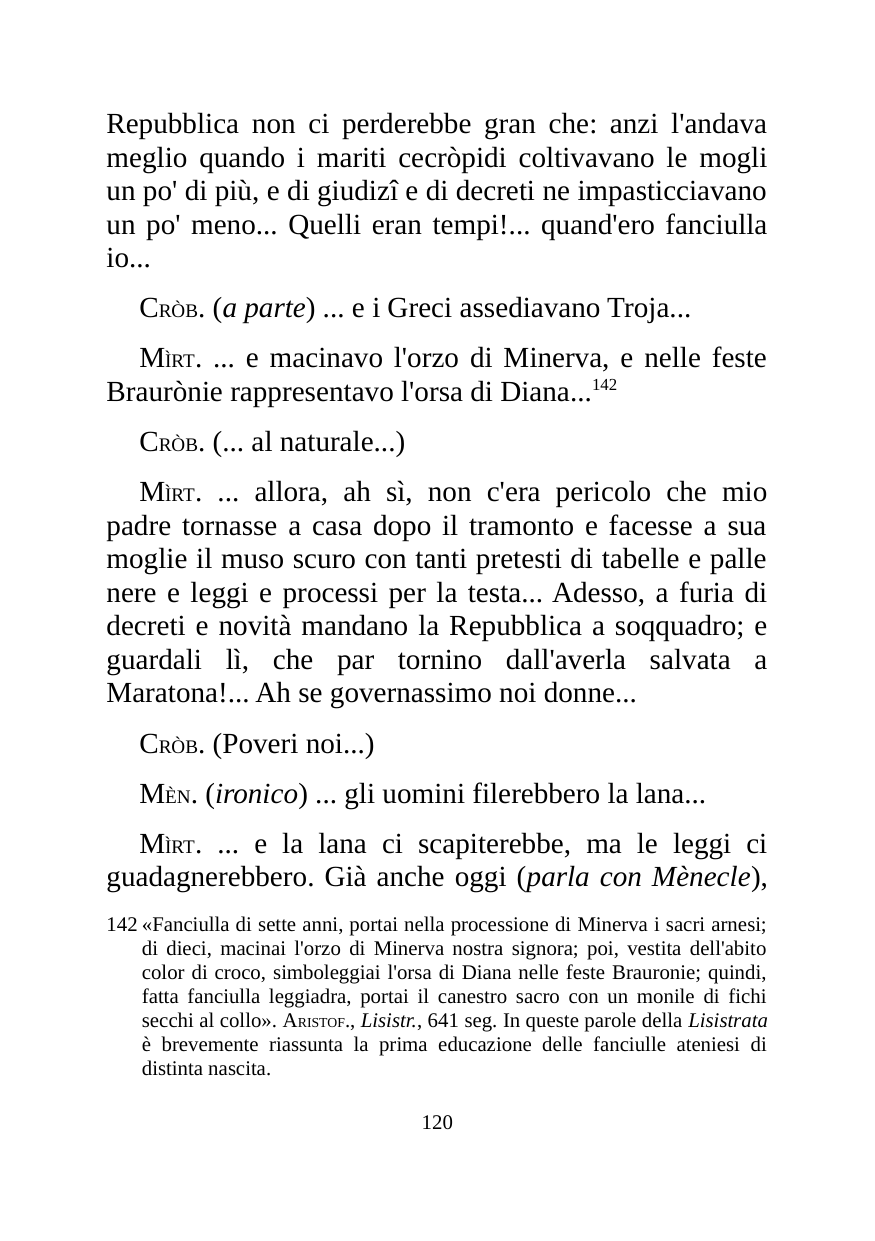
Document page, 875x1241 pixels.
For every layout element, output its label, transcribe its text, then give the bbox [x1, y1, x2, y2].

text Cròb. (Poveri noi...) [106, 726, 768, 759]
text Mìrt. ... allora, ah sì, non c'era pericolo che mio padre tornasse a casa dopo il tramonto e facesse a sua moglie il muso scuro con tanti pretesti di tabelle e palle nere e leggi e processi per la testa... Adesso, a furia di decreti e novità mandano la Repubblica a soqquadro; e guardali lì, che par tornino dall'averla salvata a Maratona!... Ah se governassimo noi donne... [106, 474, 768, 709]
text Mìrt. ... e macinavo l'orzo di Minerva, e nelle feste Braurònie rappresentavo l'orsa di Diana... [106, 341, 768, 408]
text «Fanciulla di sette anni, portai nella processione di Minerva i sacri arnesi; di dieci, macinai l'orzo di Minerva nostra signora; poi, vestita dell'abito color di croco, simboleggiai l'orsa di Diana nelle feste Brauronie; quindi, fatta fanciulla leggiadra, portai il canestro sacro con un monile di fichi secchi al collo». Aristof., Lisistr., 641 seg. In queste parole della Lisistrata è brevemente riassunta la prima educazione delle fanciulle ateniesi di distinta nascita. [106, 912, 768, 1080]
text Cròb. (a parte) ... e i Greci assediavano Troja... [106, 291, 768, 324]
text Repubblica non ci perderebbe gran che: anzi l'andava meglio quando i mariti cecròpidi coltivavano le mogli un po' di più, e di giudizî e di decreti ne impasticciavano un po' meno... Quelli eran tempi!... quand'ero fanciulla io... [106, 106, 768, 274]
text Cròb. (... al naturale...) [106, 424, 768, 458]
text Mèn. (ironico) ... gli uomini filerebbero la lana... [106, 776, 768, 809]
text Mìrt. ... e la lana ci scapiterebbe, ma le leggi ci guadagnerebbero. Già anche oggi (parla con Mènecle), [106, 826, 768, 893]
